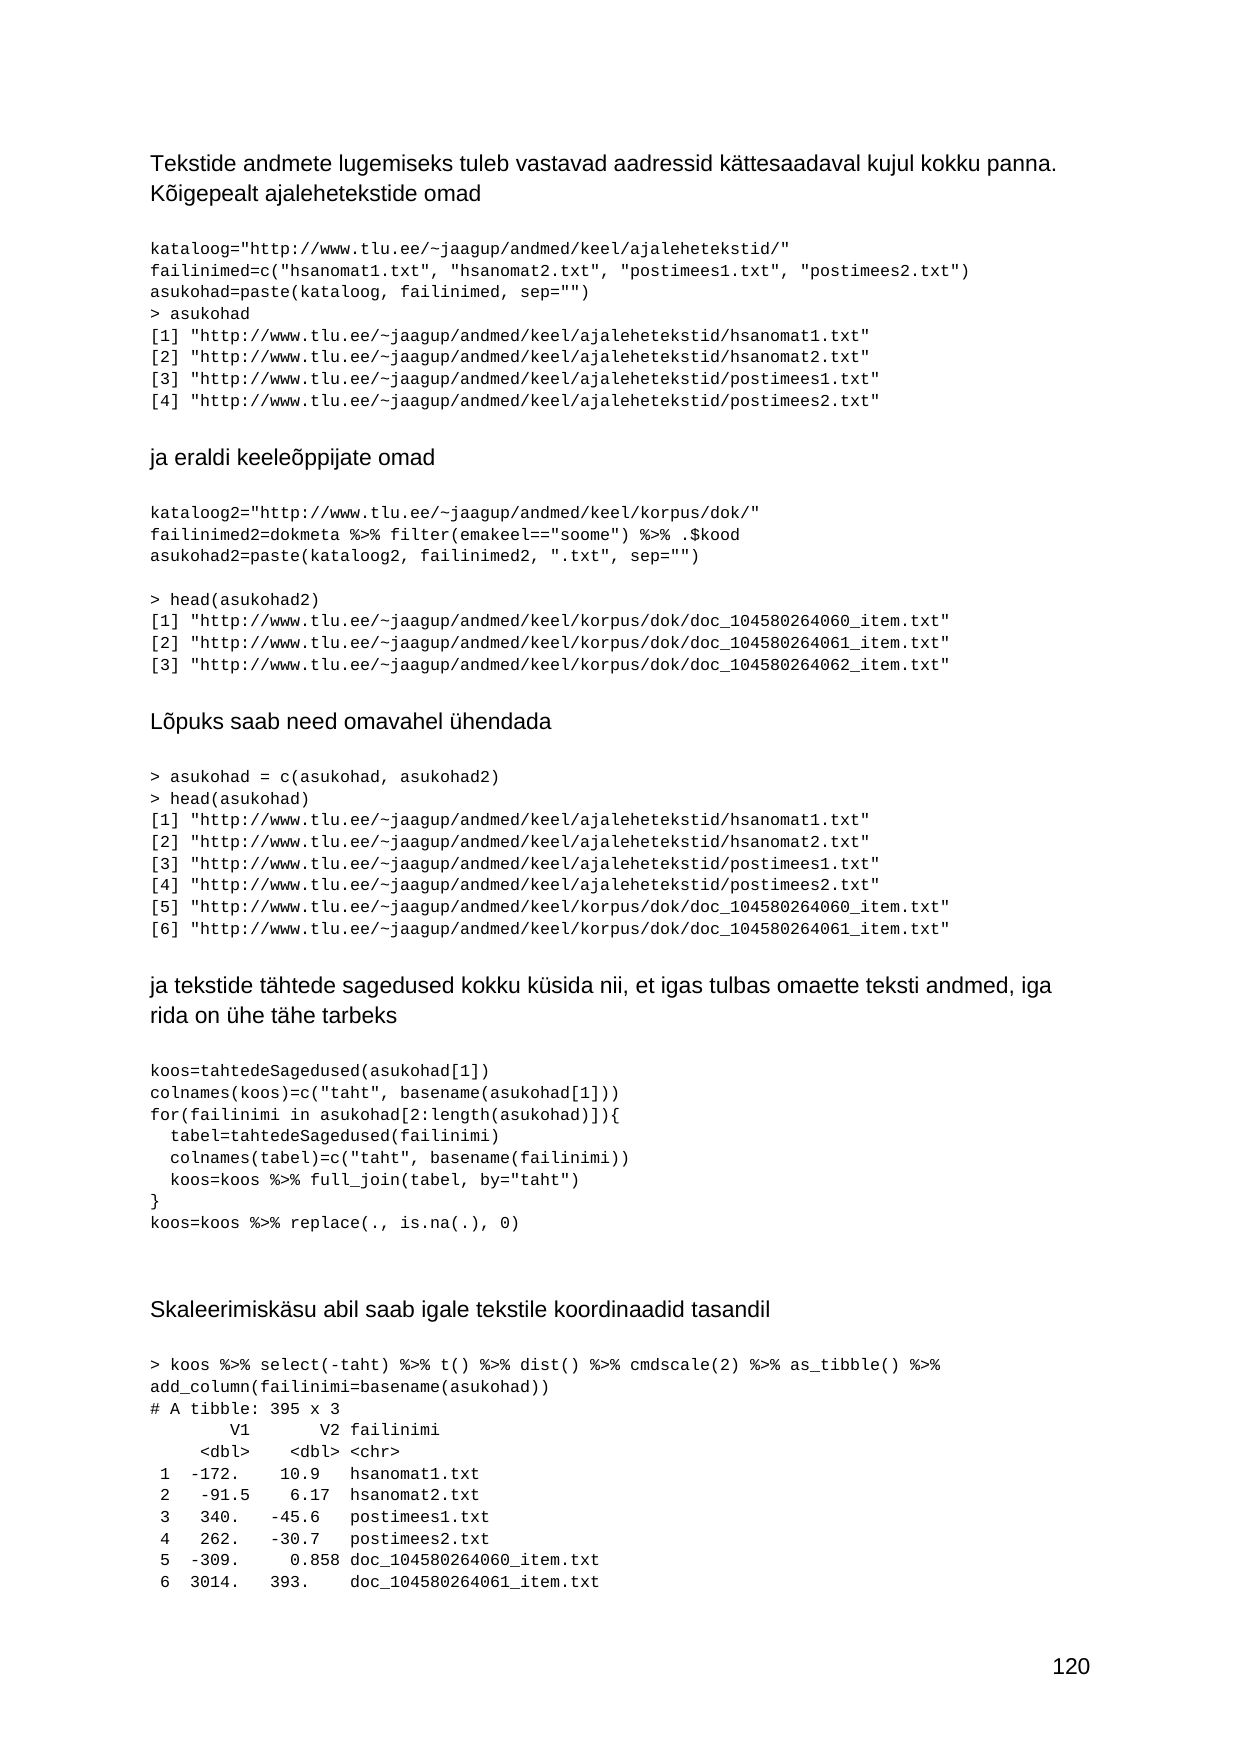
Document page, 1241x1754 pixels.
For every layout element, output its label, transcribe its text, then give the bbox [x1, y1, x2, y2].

text colnames(koos)=c("taht", basename(asukohad[1])) [150, 1084, 1090, 1103]
text kataloog2="http://www.tlu.ee/~jaagup/andmed/keel/korpus/dok/" [150, 504, 1090, 523]
text [1] "http://www.tlu.ee/~jaagup/andmed/keel/ajalehetekstid/hsanomat1.txt" [150, 327, 1090, 346]
text <dbl> <dbl> <chr> [150, 1443, 1090, 1462]
text > asukohad [150, 306, 1090, 324]
text [5] "http://www.tlu.ee/~jaagup/andmed/keel/korpus/dok/doc_104580264060_item.txt" [150, 898, 1090, 917]
text > koos %>% select(-taht) %>% t() %>% dist() %>% cmdscale(2) %>% as_tibble() %>% add_column(failinimi=basename(asukohad)) [150, 1357, 1090, 1397]
text [6] "http://www.tlu.ee/~jaagup/andmed/keel/korpus/dok/doc_104580264061_item.txt" [150, 920, 1090, 939]
text failinimed2=dokmeta %>% filter(emakeel=="soome") %>% .$kood [150, 526, 1090, 545]
text V1 V2 failinimi [150, 1422, 1090, 1441]
text for(failinimi in asukohad[2:length(asukohad)]){ [150, 1106, 1090, 1125]
text > asukohad = c(asukohad, asukohad2) [150, 768, 1090, 787]
text > head(asukohad) [150, 790, 1090, 809]
text Lõpuks saab need omavahel ühendada [150, 708, 1090, 734]
text 4 262. -30.7 postimees2.txt [150, 1530, 1090, 1549]
text 6 3014. 393. doc_104580264061_item.txt [150, 1573, 1090, 1592]
text koos=koos %>% full_join(tabel, by="taht") [150, 1171, 1090, 1190]
text colnames(tabel)=c("taht", basename(failinimi)) [150, 1149, 1090, 1168]
text 1 -172. 10.9 hsanomat1.txt [150, 1465, 1090, 1484]
text [2] "http://www.tlu.ee/~jaagup/andmed/keel/korpus/dok/doc_104580264061_item.txt" [150, 634, 1090, 653]
text # A tibble: 395 x 3 [150, 1400, 1090, 1419]
text Skaleerimiskäsu abil saab igale tekstile koordinaadid tasandil [150, 1296, 1090, 1323]
text koos=koos %>% replace(., is.na(.), 0) [150, 1214, 1090, 1233]
text [3] "http://www.tlu.ee/~jaagup/andmed/keel/ajalehetekstid/postimees1.txt" [150, 371, 1090, 389]
text [4] "http://www.tlu.ee/~jaagup/andmed/keel/ajalehetekstid/postimees2.txt" [150, 877, 1090, 896]
text kataloog="http://www.tlu.ee/~jaagup/andmed/keel/ajalehetekstid/" [150, 241, 1090, 259]
text 2 -91.5 6.17 hsanomat2.txt [150, 1487, 1090, 1506]
text [4] "http://www.tlu.ee/~jaagup/andmed/keel/ajalehetekstid/postimees2.txt" [150, 392, 1090, 411]
text [1] "http://www.tlu.ee/~jaagup/andmed/keel/korpus/dok/doc_104580264060_item.txt" [150, 613, 1090, 632]
text 5 -309. 0.858 doc_104580264060_item.txt [150, 1552, 1090, 1571]
text [2] "http://www.tlu.ee/~jaagup/andmed/keel/ajalehetekstid/hsanomat2.txt" [150, 349, 1090, 368]
text [2] "http://www.tlu.ee/~jaagup/andmed/keel/ajalehetekstid/hsanomat2.txt" [150, 833, 1090, 852]
text ja tekstide tähtede sagedused kokku küsida nii, et igas tulbas omaette teksti andmed, iga rida on ühe tähe tarbeks [150, 972, 1090, 1029]
text tabel=tahtedeSagedused(failinimi) [150, 1128, 1090, 1147]
text failinimed=c("hsanomat1.txt", "hsanomat2.txt", "postimees1.txt", "postimees2.txt") [150, 262, 1090, 281]
text } [150, 1193, 1090, 1212]
text [1] "http://www.tlu.ee/~jaagup/andmed/keel/ajalehetekstid/hsanomat1.txt" [150, 812, 1090, 831]
text ja eraldi keeleõppijate omad [150, 444, 1090, 471]
text [3] "http://www.tlu.ee/~jaagup/andmed/keel/ajalehetekstid/postimees1.txt" [150, 855, 1090, 874]
text asukohad=paste(kataloog, failinimed, sep="") [150, 284, 1090, 303]
text asukohad2=paste(kataloog2, failinimed2, ".txt", sep="") [150, 548, 1090, 567]
text 3 340. -45.6 postimees1.txt [150, 1508, 1090, 1527]
text > head(asukohad2) [150, 591, 1090, 610]
text koos=tahtedeSagedused(asukohad[1]) [150, 1063, 1090, 1082]
text [3] "http://www.tlu.ee/~jaagup/andmed/keel/korpus/dok/doc_104580264062_item.txt" [150, 656, 1090, 675]
text Tekstide andmete lugemiseks tuleb vastavad aadressid kättesaadaval kujul kokku panna. Kõigepealt ajalehetekstide omad [150, 150, 1090, 207]
